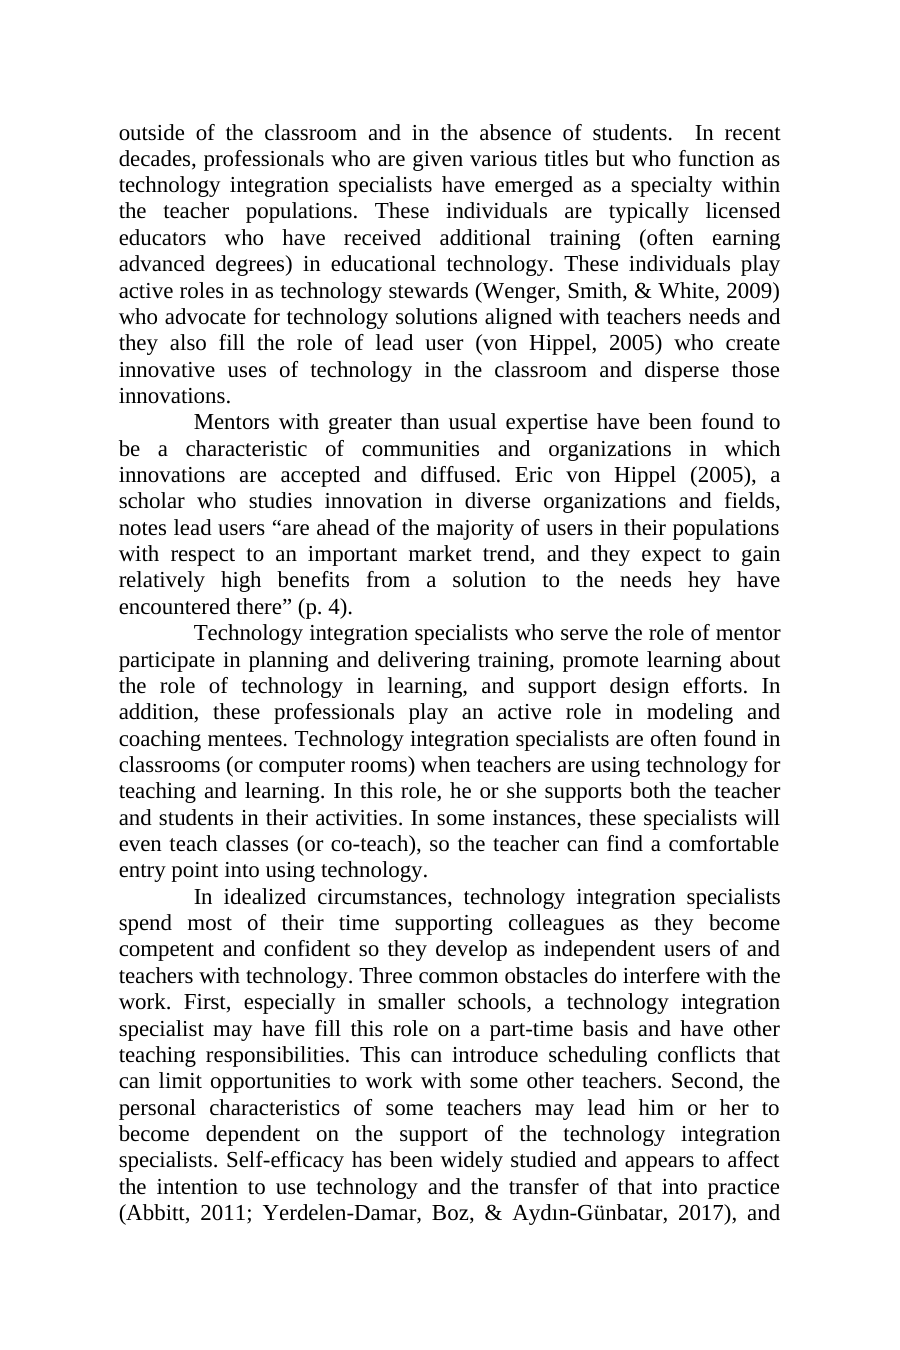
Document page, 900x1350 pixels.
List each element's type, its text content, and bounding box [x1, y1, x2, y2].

text Technology integration specialists who serve the role of mentor participate in planning and delivering training, promote learning about the role of technology in learning, and support design efforts. In addition, these professionals play an active role in modeling and coaching mentees. Technology integration specialists are often found in classrooms (or computer rooms) when teachers are using technology for teaching and learning. In this role, he or she supports both the teacher and students in their activities. In some instances, these specialists will even teach classes (or co-teach), so the teacher can find a comfortable entry point into using technology. [118, 619, 781, 883]
text In idealized circumstances, technology integration specialists spend most of their time supporting colleagues as they become competent and confident so they develop as independent users of and teachers with technology. Three common obstacles do interfere with the work. First, especially in smaller schools, a technology integration specialist may have fill this role on a part-time basis and have other teaching responsibilities. This can introduce scheduling conflicts that can limit opportunities to work with some other teachers. Second, the personal characteristics of some teachers may lead him or her to become dependent on the support of the technology integration specialists. Self-efficacy has been widely studied and appears to affect the intention to use technology and the transfer of that into practice (Abbitt, 2011; Yerdelen-Damar, Boz, & Aydın-Günbatar, 2017), and [118, 883, 781, 1225]
text Mentors with greater than usual expertise have been found to be a characteristic of communities and organizations in which innovations are accepted and diffused. Eric von Hippel (2005), a scholar who studies innovation in diverse organizations and fields, notes lead users “are ahead of the majority of users in their populations with respect to an important market trend, and they expect to gain relatively high benefits from a solution to the needs hey have encountered there” (p. 4). [118, 408, 781, 619]
text outside of the classroom and in the absence of students. In recent decades, professionals who are given various titles but who function as technology integration specialists have emerged as a specialty within the teacher populations. These individuals are typically licensed educators who have received additional training (often earning advanced degrees) in educational technology. These individuals play active roles in as technology stewards (Wenger, Smith, & White, 2009) who advocate for technology solutions aligned with teachers needs and they also fill the role of lead user (von Hippel, 2005) who create innovative uses of technology in the classroom and disperse those innovations. [118, 118, 781, 408]
